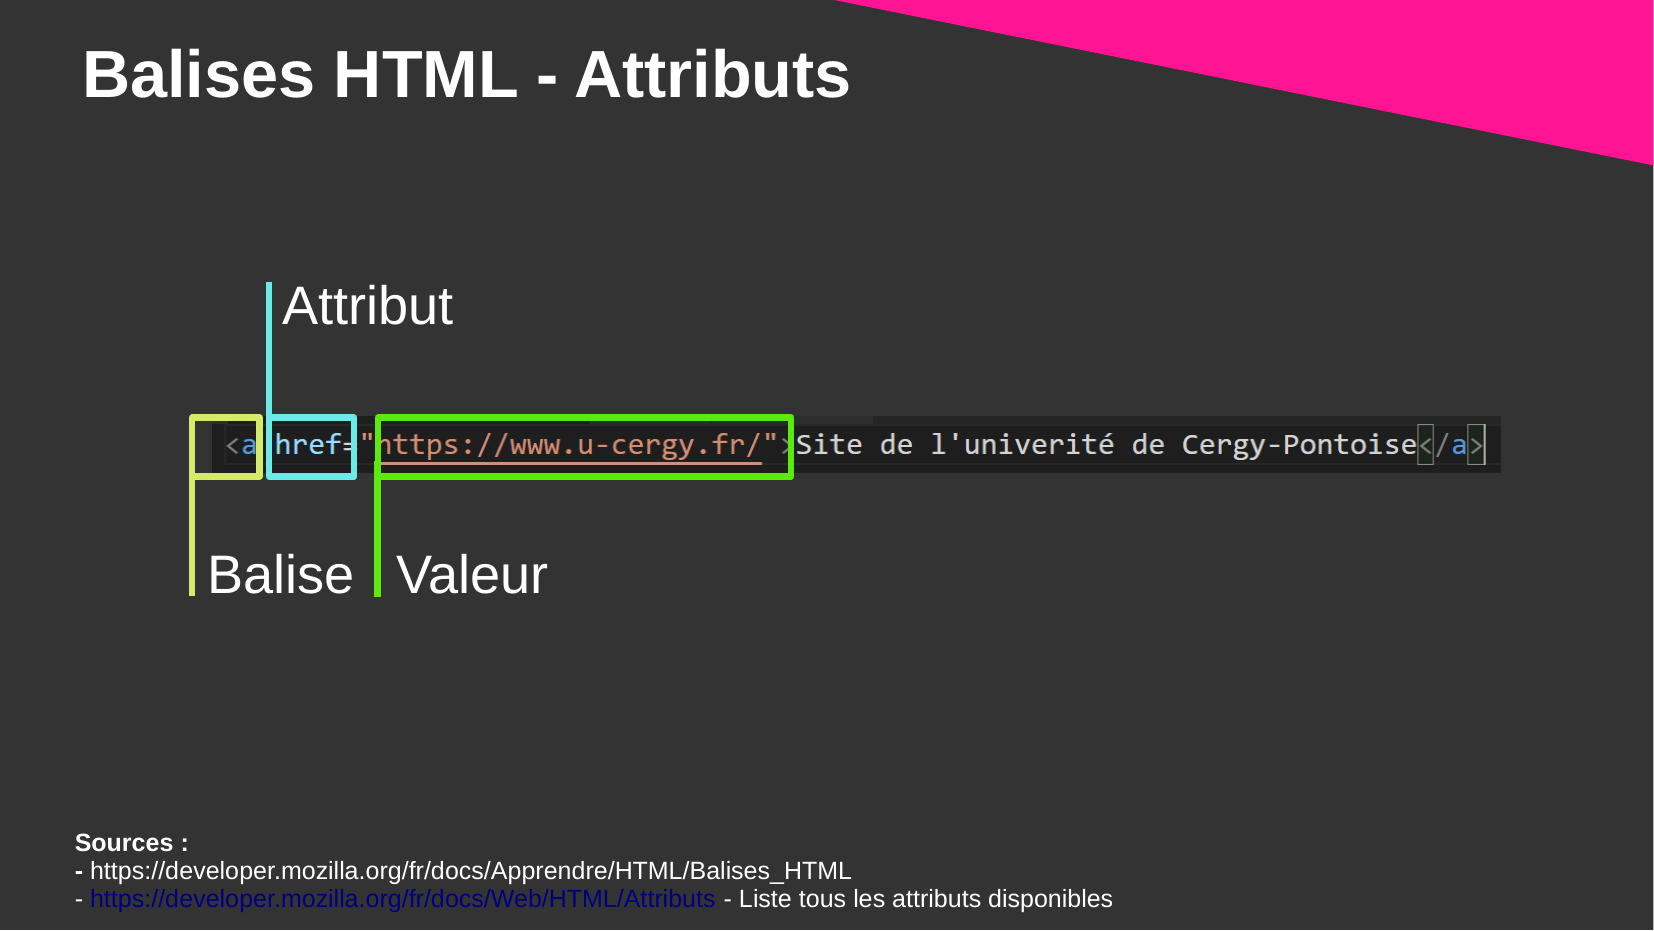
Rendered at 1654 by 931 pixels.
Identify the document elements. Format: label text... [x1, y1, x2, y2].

text_box [834, 0, 1654, 166]
title Balise [207, 544, 367, 606]
title Valeur [396, 544, 817, 607]
picture [794, 416, 1501, 473]
title Balises HTML - Attributs [82, 37, 1393, 114]
picture [381, 421, 788, 473]
picture [212, 421, 256, 473]
text_box Sources : - https://developer.mozilla.org/fr/docs/Apprendre/HTML/Balises_HTML - https://developer.mozilla.org/fr/docs/Web/HTML/Attributs - Liste tous les attributs disponibles [59, 821, 1546, 920]
picture [357, 416, 375, 473]
title Attribut [282, 276, 703, 339]
picture [272, 421, 351, 473]
